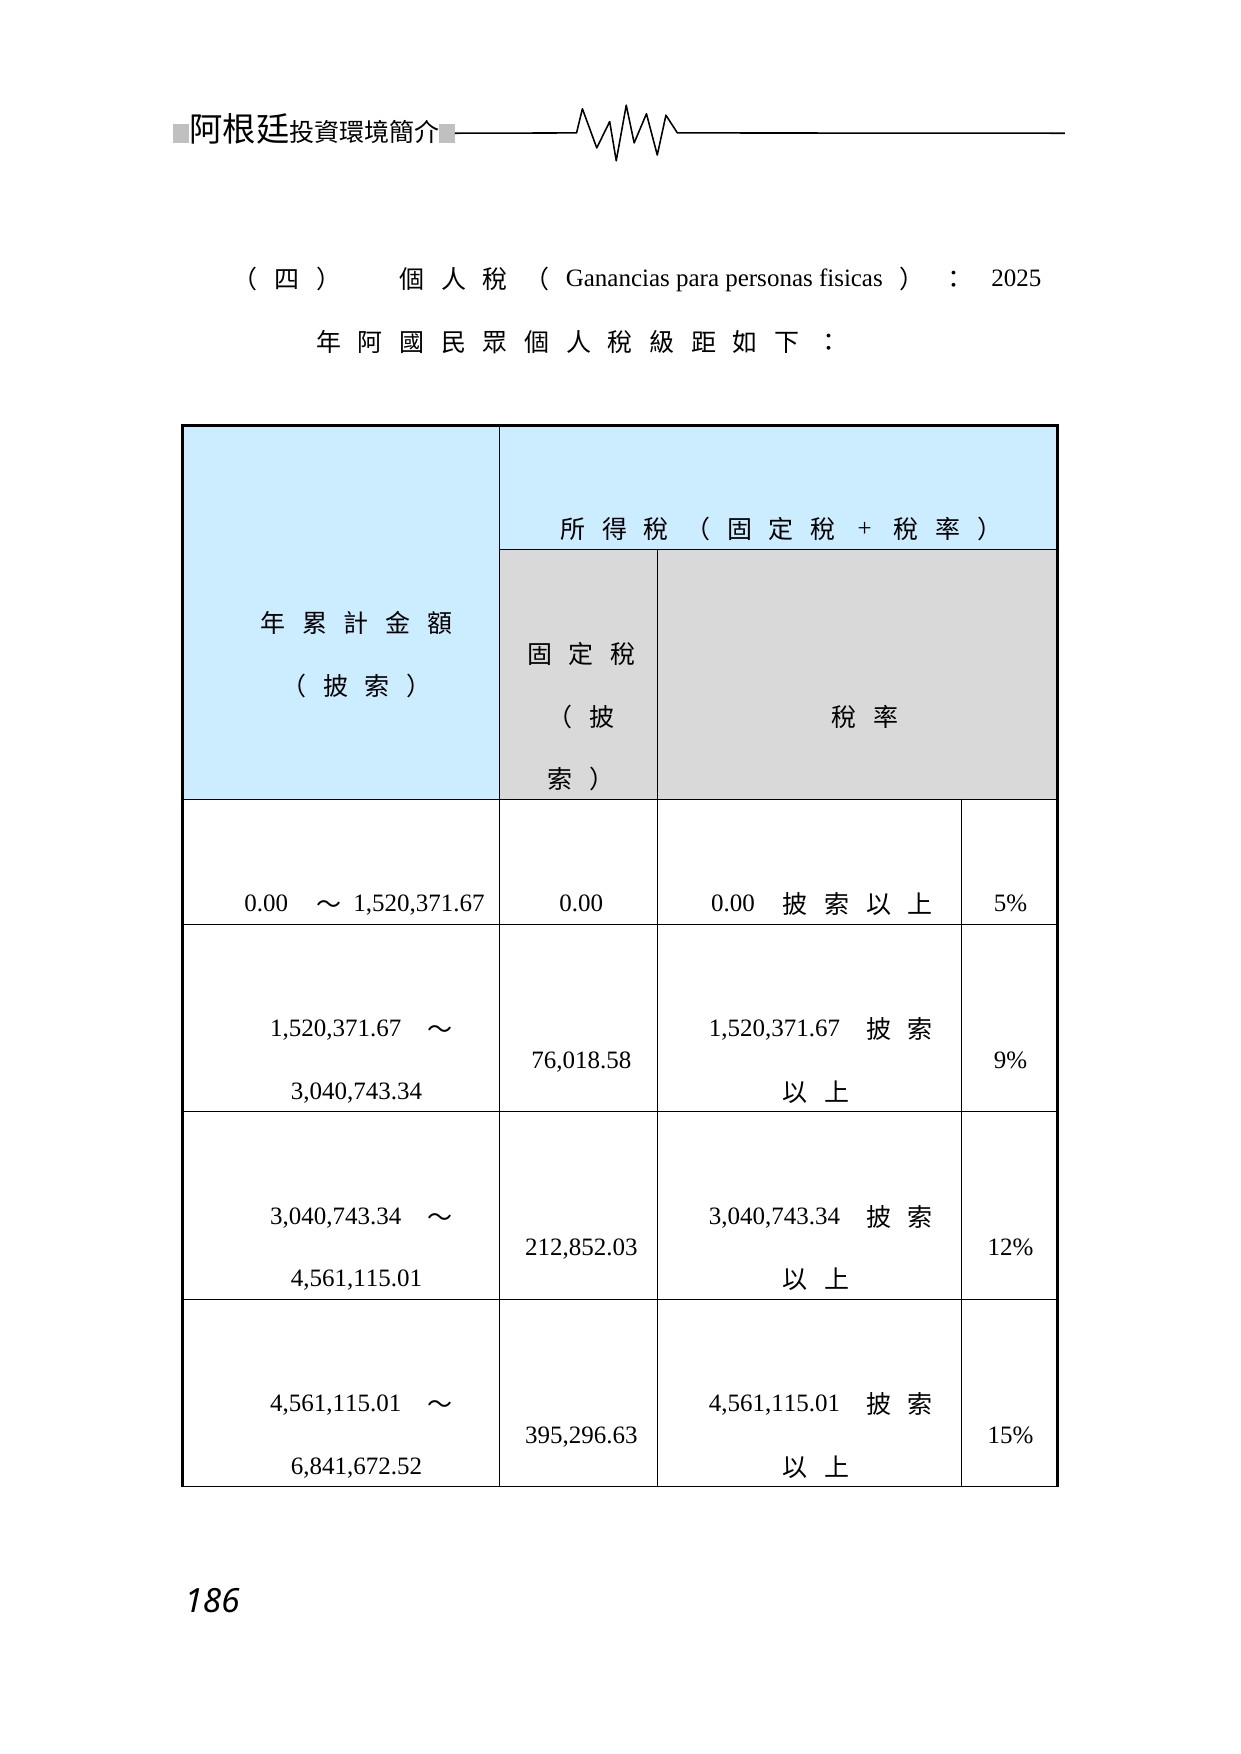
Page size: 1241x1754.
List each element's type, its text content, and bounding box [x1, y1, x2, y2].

table_header 所得稅（固定稅+稅率） [500, 427, 1056, 549]
table_cell 3,040,743.34披索以上 [658, 1112, 961, 1299]
table_cell 15% [962, 1300, 1056, 1486]
table_cell 5% [962, 800, 1056, 924]
table_cell 4,561,115.01披索以上 [658, 1300, 961, 1486]
table_cell 212,852.03 [500, 1112, 657, 1299]
table_cell 395,296.63 [500, 1300, 657, 1486]
table_cell 稅率 [658, 550, 1056, 799]
table_cell 76,018.58 [500, 925, 657, 1111]
table_cell 1,520,371.67～3,040,743.34 [184, 925, 499, 1111]
table_cell 0.00 [500, 800, 657, 924]
table_cell 1,520,371.67披索以上 [658, 925, 961, 1111]
table_cell 3,040,743.34～4,561,115.01 [184, 1112, 499, 1299]
table_cell 12% [962, 1112, 1056, 1299]
table_cell 固定稅 （披索） [500, 550, 657, 799]
table_cell 0.00披索以上 [658, 800, 961, 924]
table_header 年累計金額（披索） [184, 427, 499, 799]
table_cell 0.00～1,520,371.67 [184, 800, 499, 924]
table_cell 9% [962, 925, 1056, 1111]
table_cell 4,561,115.01～6,841,672.52 [184, 1300, 499, 1486]
text （四） 個人稅（Ganancias para personas fisicas）：2025年阿國民眾個人稅級距如下： [207, 236, 1058, 361]
